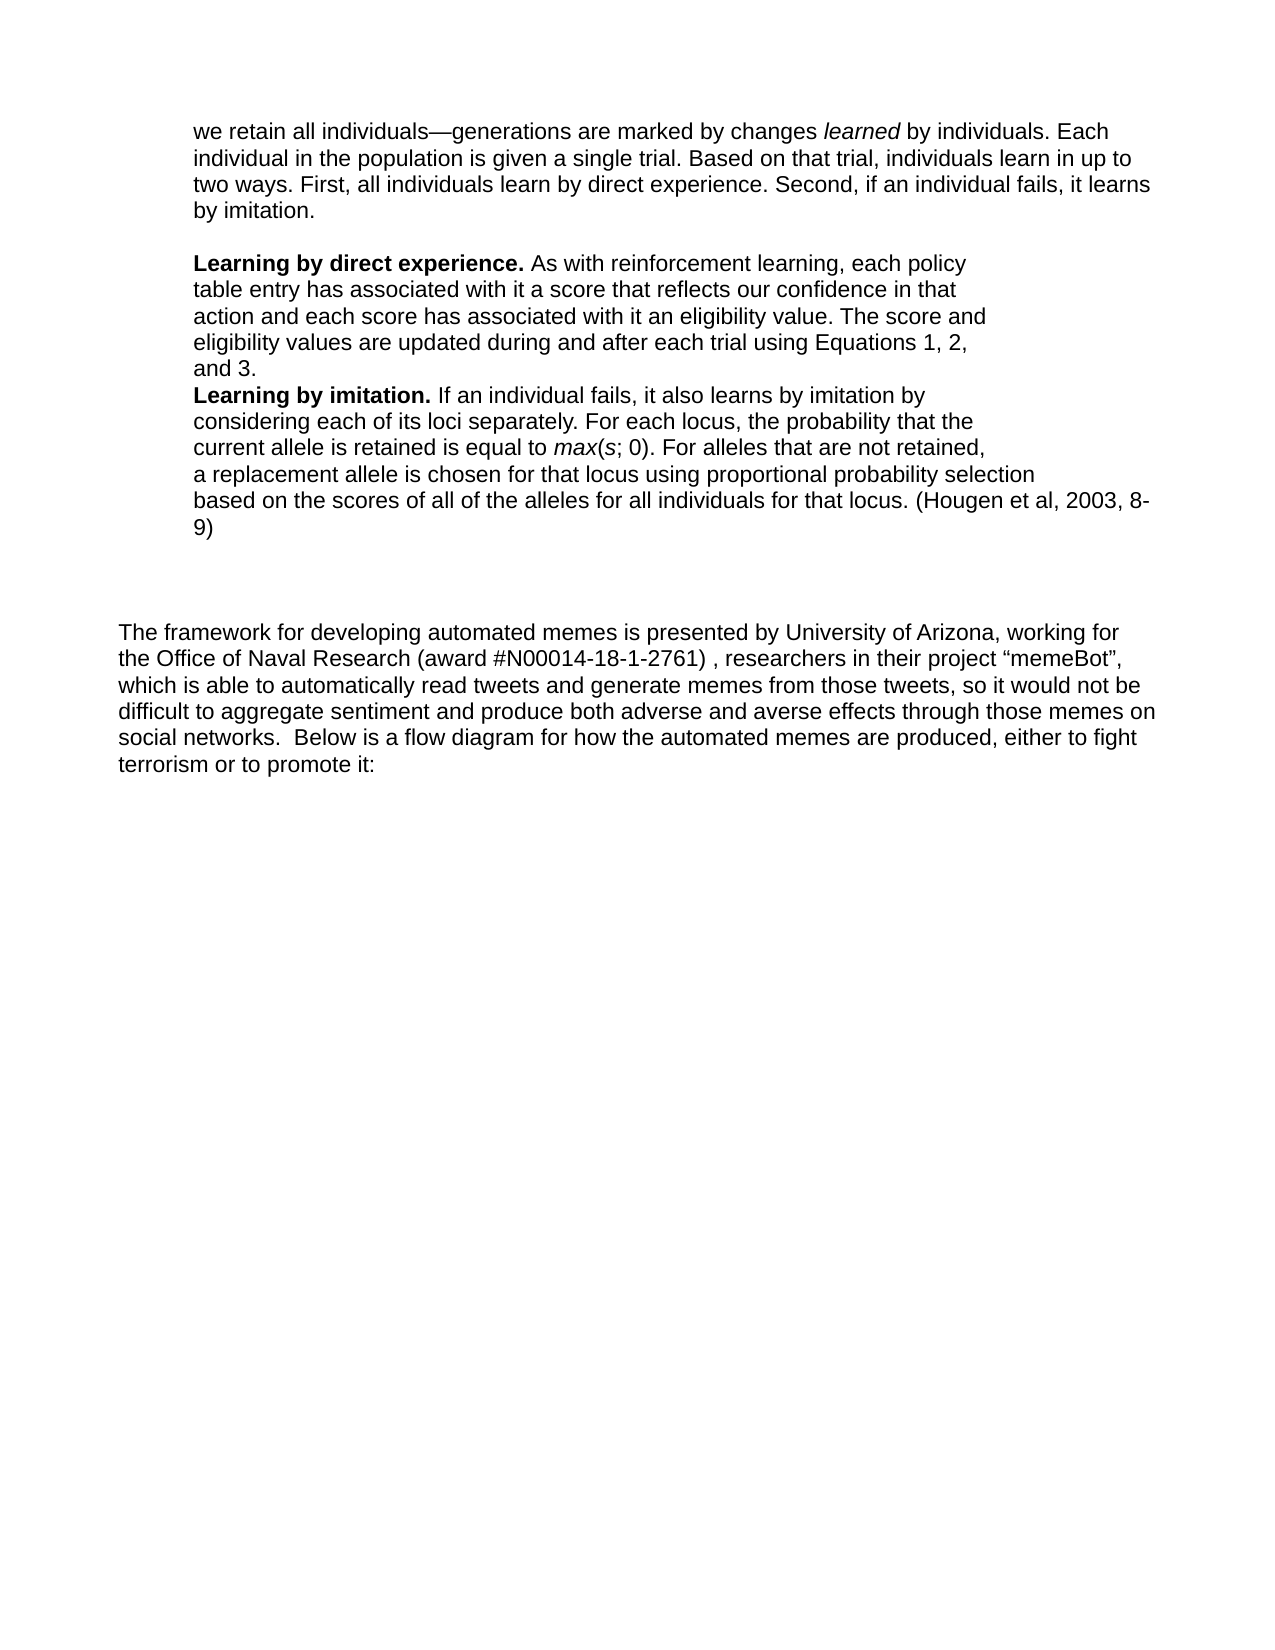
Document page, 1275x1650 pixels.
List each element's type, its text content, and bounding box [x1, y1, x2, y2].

text action and each score has associated with it an eligibility value. The score and [193, 303, 1157, 329]
text based on the scores of all of the alleles for all individuals for that locus. (Hougen et al, 2003, 8-9) [193, 487, 1157, 540]
text we retain all individuals—generations are marked by changes learned by individuals. Each individual in the population is given a single trial. Based on that trial, individuals learn in up to two ways. First, all individuals learn by direct experience. Second, if an individual fails, it learns by imitation. [193, 118, 1157, 223]
text and 3. [193, 355, 1157, 382]
text eligibility values are updated during and after each trial using Equations 1, 2, [193, 329, 1157, 355]
text considering each of its loci separately. For each locus, the probability that the [193, 408, 1157, 434]
text a replacement allele is chosen for that locus using proportional probability selection [193, 461, 1157, 487]
text Learning by direct experience. As with reinforcement learning, each policy [193, 250, 1157, 276]
text current allele is retained is equal to max(s; 0). For alleles that are not retained, [193, 434, 1157, 461]
text table entry has associated with it a score that reflects our confidence in that [193, 276, 1157, 303]
text Learning by imitation. If an individual fails, it also learns by imitation by [193, 382, 1157, 408]
text The framework for developing automated memes is presented by University of Arizona, working for the Office of Naval Research (award #N00014-18-1-2761) , researchers in their project “memeBot”, which is able to automatically read tweets and generate memes from those tweets, so it would not be difficult to aggregate sentiment and produce both adverse and averse effects through those memes on social networks. Below is a flow diagram for how the automated memes are produced, either to fight terrorism or to promote it: [118, 619, 1157, 777]
